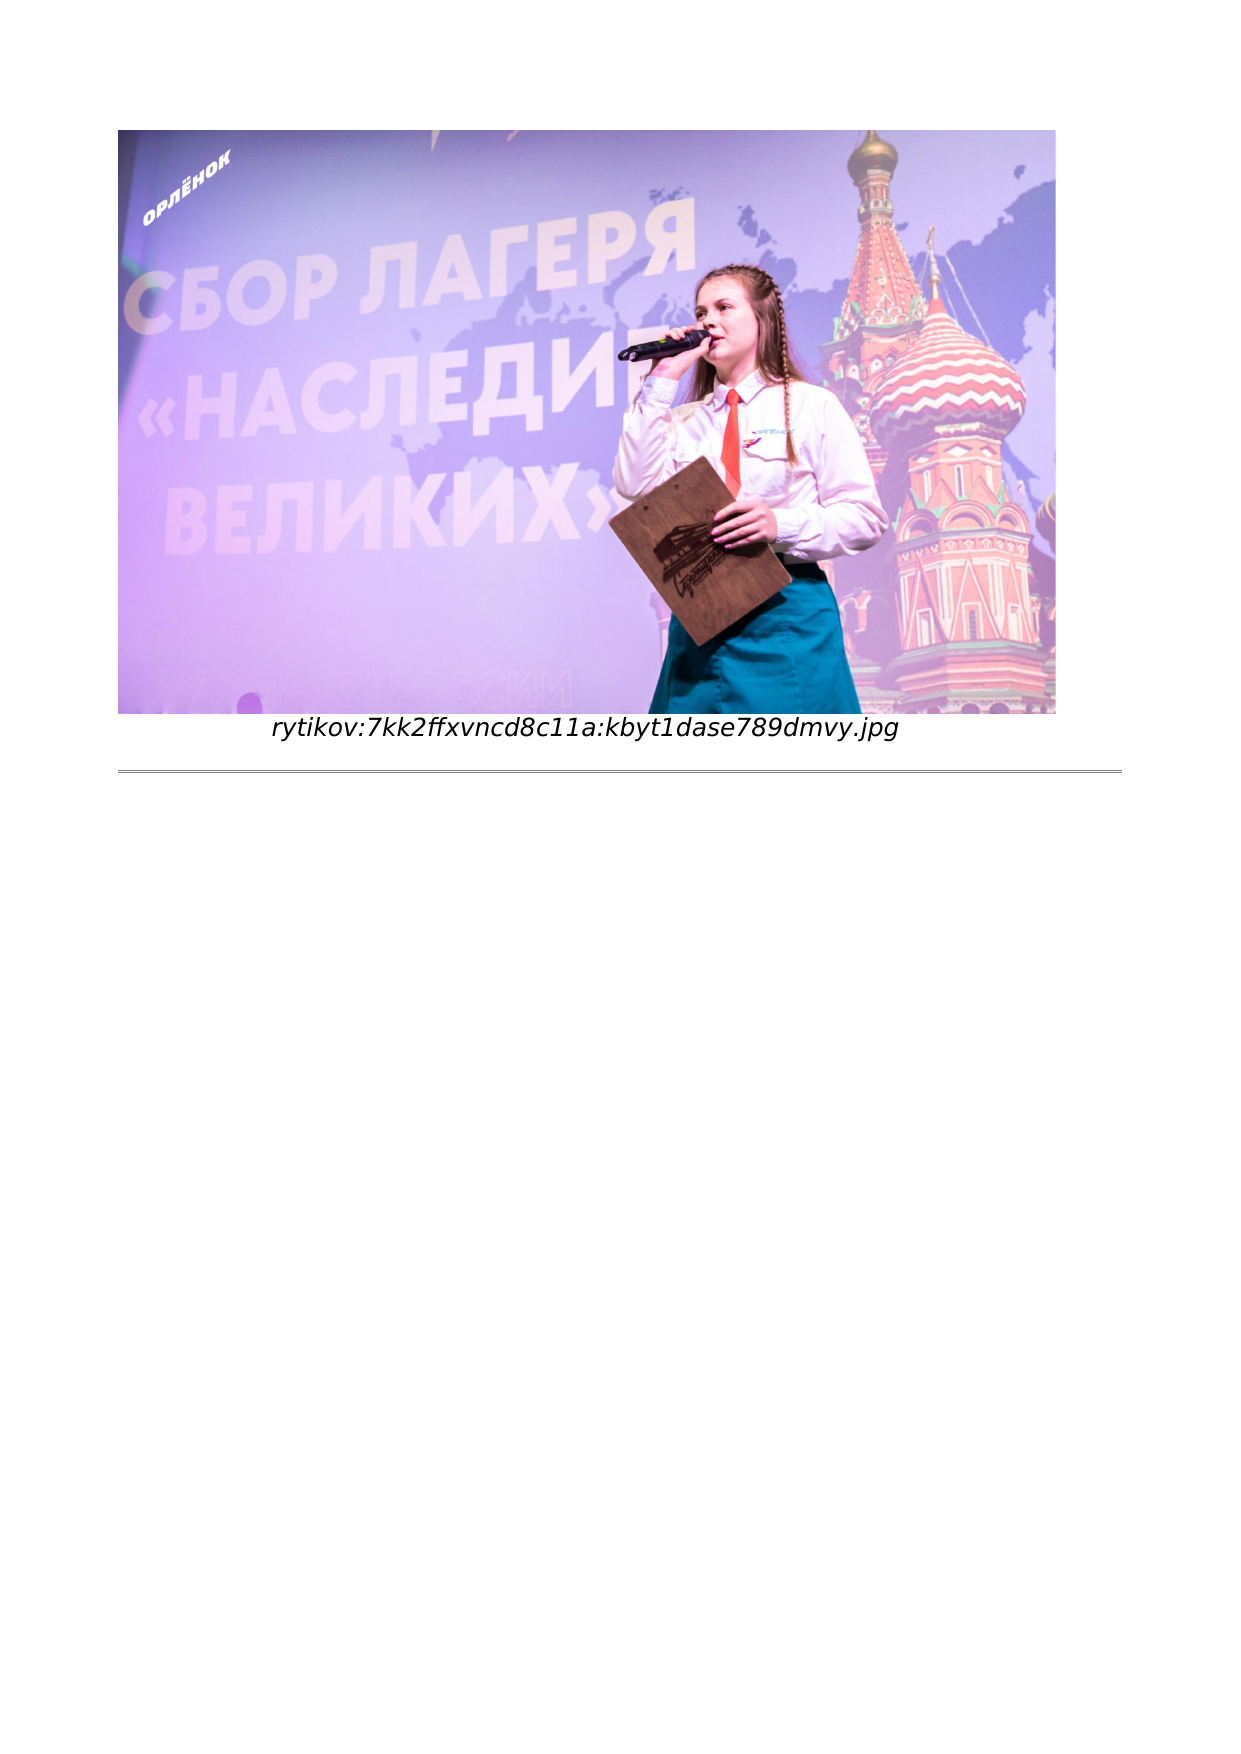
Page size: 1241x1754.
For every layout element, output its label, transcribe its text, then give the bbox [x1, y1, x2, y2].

text rytikov:7kk2ffxvncd8c11a:kbyt1dase789dmvy.jpg [118, 714, 1056, 743]
picture [788, 626, 797, 631]
picture [770, 625, 777, 632]
picture [726, 690, 739, 701]
picture [709, 708, 718, 714]
picture [118, 130, 1056, 714]
